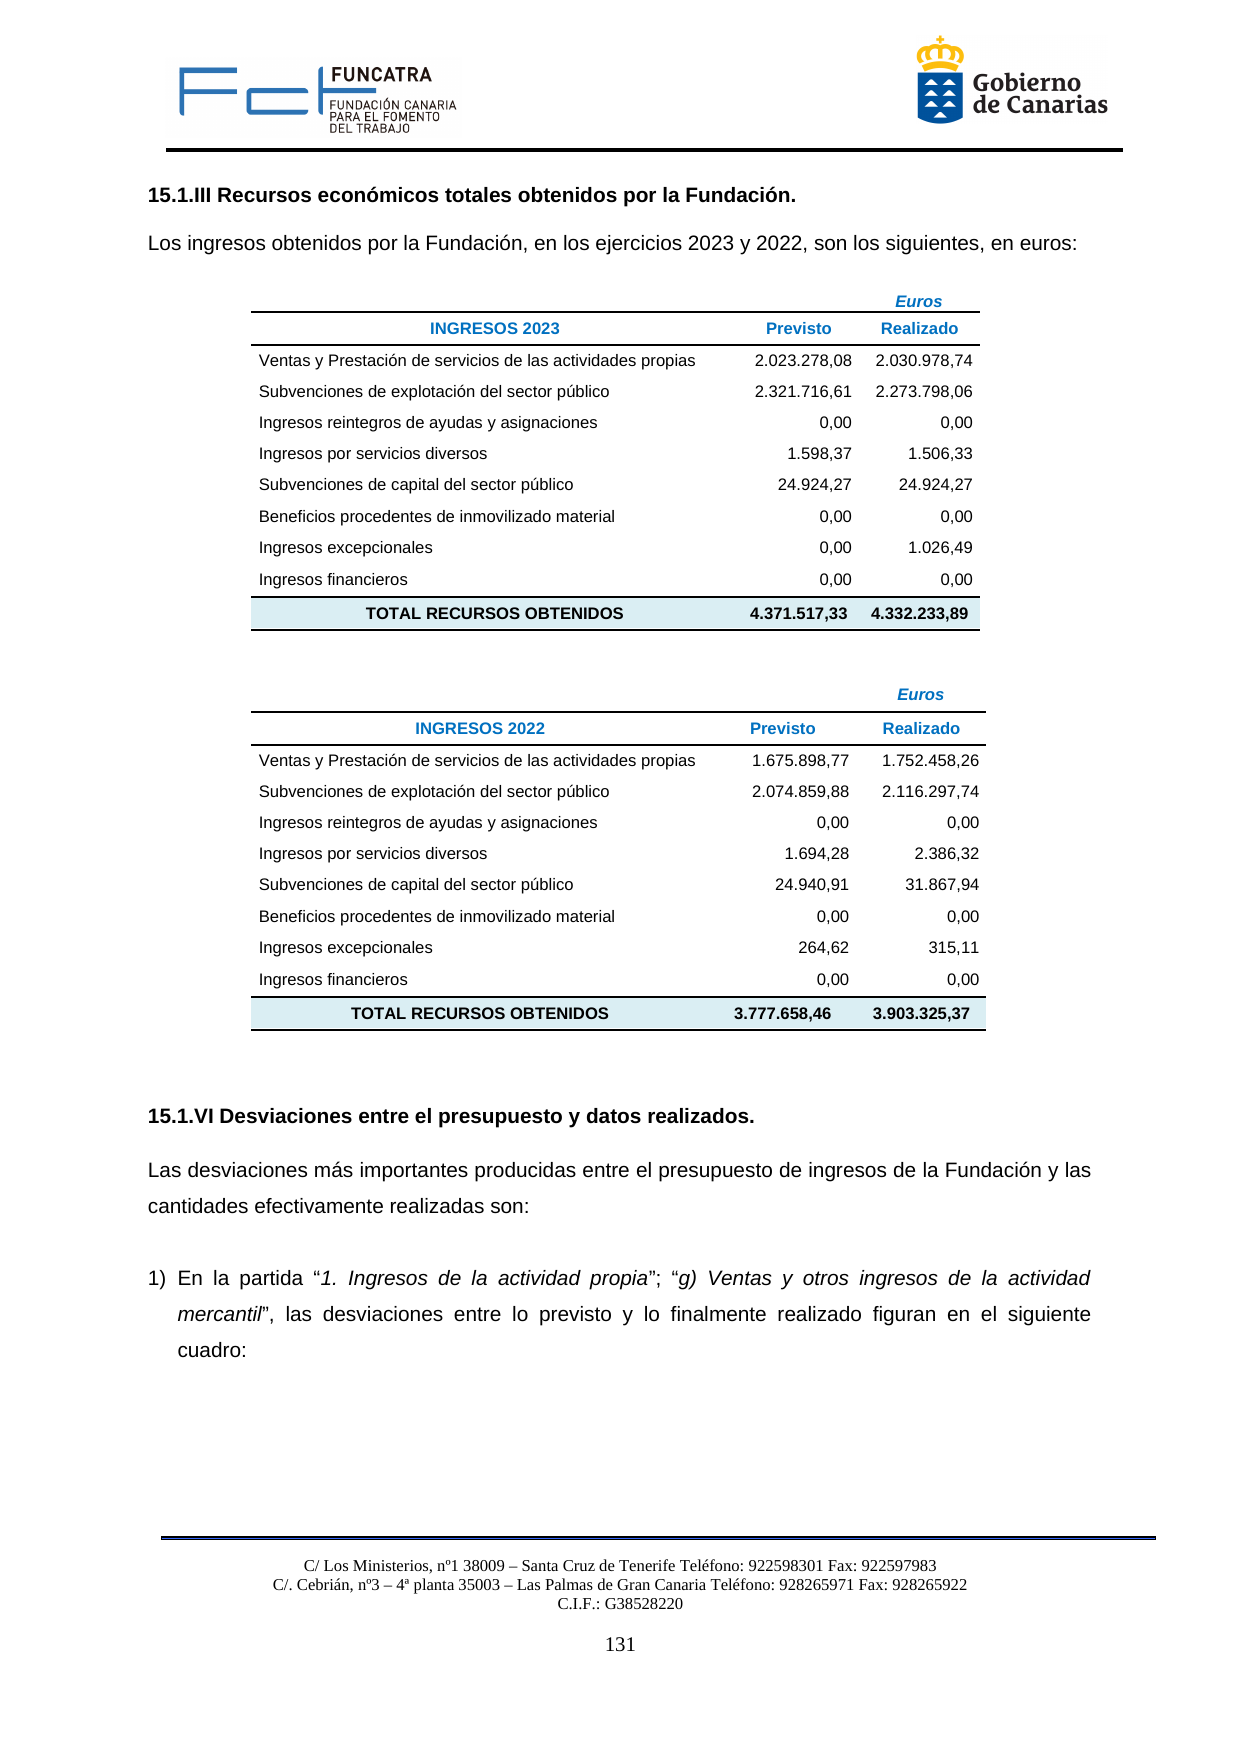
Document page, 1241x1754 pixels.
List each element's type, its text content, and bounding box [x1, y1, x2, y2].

table_cell 0,00 [738, 563, 859, 596]
table_cell 1.026,49 [859, 532, 980, 563]
table_cell 3.903.325,37 [856, 998, 986, 1028]
table_cell Ingresos reintegros de ayudas y asignaciones [251, 807, 709, 838]
table_cell 0,00 [709, 963, 856, 996]
table_cell INGRESOS 2022 [251, 713, 709, 744]
table_cell 31.867,94 [856, 869, 986, 900]
table_cell Beneficios procedentes de inmovilizado material [251, 900, 709, 932]
table_header [709, 679, 856, 711]
table_cell 1.694,28 [709, 838, 856, 869]
table_cell Ingresos financieros [251, 563, 738, 596]
table_cell 264,62 [709, 932, 856, 963]
table_cell 0,00 [859, 500, 980, 532]
table_cell 1.675.898,77 [709, 746, 856, 775]
table_cell 0,00 [856, 807, 986, 838]
table_cell 4.371.517,33 [738, 598, 859, 628]
table_header [251, 679, 709, 711]
table_cell Subvenciones de capital del sector público [251, 469, 738, 500]
table_cell TOTAL RECURSOS OBTENIDOS [251, 998, 709, 1028]
list En la partida “1. Ingresos de la actividad propia”; “g) Ventas y otros ingresos de la actividad mercantil”, las desviaciones entre lo previsto y lo finalmente realizado figuran en el siguiente cuadro: [148, 1266, 1092, 1361]
text 15.1.III Recursos económicos totales obtenidos por la Fundación. [148, 183, 1092, 207]
table_header [251, 279, 738, 311]
text Las desviaciones más importantes producidas entre el presupuesto de ingresos de la Fundación y las cantidades efectivamente realizadas son: [148, 1158, 1092, 1217]
table_cell Ventas y Prestación de servicios de las actividades propias [251, 746, 709, 775]
table_cell Subvenciones de explotación del sector público [251, 775, 709, 807]
table_cell 0,00 [738, 407, 859, 438]
table_cell 0,00 [709, 900, 856, 932]
table_cell Subvenciones de explotación del sector público [251, 375, 738, 407]
table_cell Previsto [709, 713, 856, 744]
table_cell Ingresos por servicios diversos [251, 438, 738, 469]
table_cell 2.074.859,88 [709, 775, 856, 807]
subtitle 15.1.VI Desviaciones entre el presupuesto y datos realizados. [148, 1103, 1092, 1127]
table_cell 0,00 [856, 963, 986, 996]
table_cell 2.116.297,74 [856, 775, 986, 807]
table_cell Beneficios procedentes de inmovilizado material [251, 500, 738, 532]
table_cell 1.506,33 [859, 438, 980, 469]
table_cell Realizado [856, 713, 986, 744]
table_cell 2.321.716,61 [738, 375, 859, 407]
table_cell 2.023.278,08 [738, 346, 859, 375]
table_cell Ingresos reintegros de ayudas y asignaciones [251, 407, 738, 438]
table_cell 4.332.233,89 [859, 598, 980, 628]
table_cell Subvenciones de capital del sector público [251, 869, 709, 900]
table_header Euros [859, 279, 980, 311]
table_cell 0,00 [709, 807, 856, 838]
table_cell 315,11 [856, 932, 986, 963]
table_cell 0,00 [738, 532, 859, 563]
text Los ingresos obtenidos por la Fundación, en los ejercicios 2023 y 2022, son los siguientes, en euros: [148, 231, 1092, 254]
table_cell Realizado [859, 313, 980, 344]
table_cell Ventas y Prestación de servicios de las actividades propias [251, 346, 738, 375]
table_cell 3.777.658,46 [709, 998, 856, 1028]
table_cell 24.924,27 [738, 469, 859, 500]
table_cell 0,00 [859, 407, 980, 438]
table_cell Ingresos financieros [251, 963, 709, 996]
table_cell 1.598,37 [738, 438, 859, 469]
table_cell 0,00 [856, 900, 986, 932]
table_cell Ingresos excepcionales [251, 532, 738, 563]
table_cell Ingresos por servicios diversos [251, 838, 709, 869]
table_cell INGRESOS 2023 [251, 313, 738, 344]
table_cell 0,00 [859, 563, 980, 596]
table_cell TOTAL RECURSOS OBTENIDOS [251, 598, 738, 628]
picture [916, 35, 1108, 124]
table_cell 1.752.458,26 [856, 746, 986, 775]
table_cell 24.940,91 [709, 869, 856, 900]
table_cell Ingresos excepcionales [251, 932, 709, 963]
table_header Euros [856, 679, 986, 711]
table_cell 0,00 [738, 500, 859, 532]
picture [165, 57, 462, 138]
table_cell 24.924,27 [859, 469, 980, 500]
table_cell 2.273.798,06 [859, 375, 980, 407]
table_header [738, 279, 859, 311]
table_cell Previsto [738, 313, 859, 344]
table_cell 2.030.978,74 [859, 346, 980, 375]
table_cell 2.386,32 [856, 838, 986, 869]
